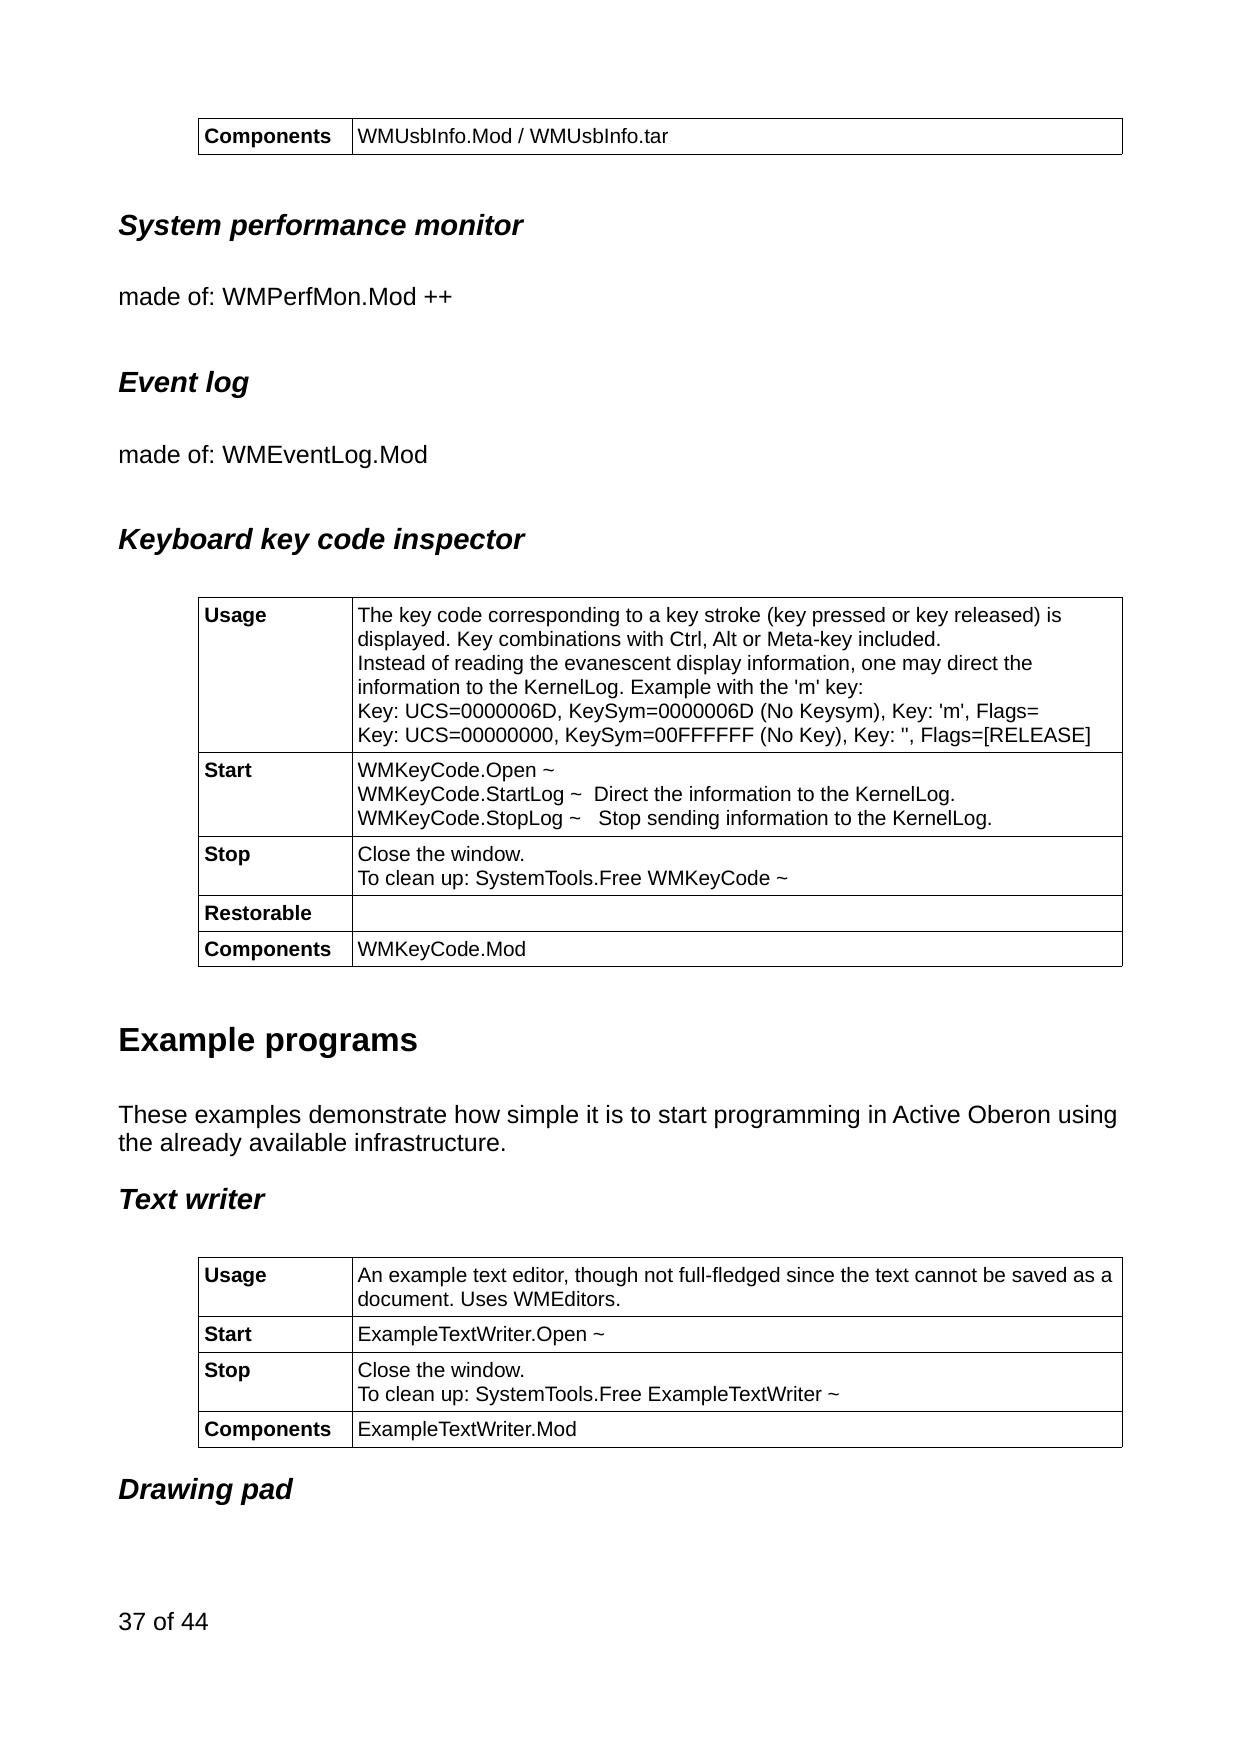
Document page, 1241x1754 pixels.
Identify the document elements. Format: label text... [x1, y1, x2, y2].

table_cell Components [199, 119, 352, 154]
text made of: WMPerfMon.Mod ++ [118, 282, 1122, 311]
table_header Usage [199, 1258, 352, 1316]
table_cell Components [199, 932, 352, 966]
table_cell [353, 896, 1122, 931]
table_cell Components [199, 1412, 352, 1447]
table_cell Start [199, 753, 352, 836]
table_cell Stop [199, 837, 352, 895]
subtitle Drawing pad [118, 1472, 1122, 1506]
table_header The key code corresponding to a key stroke (key pressed or key released) is displayed. Key combinations with Ctrl, Alt or Meta-key included. Instead of reading the evanescent display information, one may direct the information to the KernelLog. Example with the 'm' key: Key: UCS=0000006D, KeySym=0000006D (No Keysym), Key: 'm', Flags= Key: UCS=00000000, KeySym=00FFFFFF (No Key), Key: '', Flags=[RELEASE] [353, 598, 1122, 752]
table_cell WMUsbInfo.Mod / WMUsbInfo.tar [353, 119, 1122, 154]
table_header An example text editor, though not full-fledged since the text cannot be saved as a document. Uses WMEditors. [353, 1258, 1122, 1316]
table_cell ExampleTextWriter.Mod [353, 1412, 1122, 1447]
table_cell WMKeyCode.Mod [353, 932, 1122, 966]
table_cell Close the window. To clean up: SystemTools.Free ExampleTextWriter ~ [353, 1353, 1122, 1411]
subtitle Text writer [118, 1182, 1122, 1216]
table_cell ExampleTextWriter.Open ~ [353, 1317, 1122, 1352]
table_cell WMKeyCode.Open ~ WMKeyCode.StartLog ~ Direct the information to the KernelLog. WMKeyCode.StopLog ~ Stop sending information to the KernelLog. [353, 753, 1122, 836]
table_cell Stop [199, 1353, 352, 1411]
subtitle Example programs [118, 1020, 1122, 1058]
text made of: WMEventLog.Mod [118, 439, 1122, 468]
table_cell Restorable [199, 896, 352, 931]
subtitle System performance monitor [118, 207, 1122, 241]
subtitle Keyboard key code inspector [118, 522, 1122, 556]
table_cell Close the window. To clean up: SystemTools.Free WMKeyCode ~ [353, 837, 1122, 895]
subtitle Event log [118, 365, 1122, 398]
table_cell Start [199, 1317, 352, 1352]
table_header Usage [199, 598, 352, 752]
text These examples demonstrate how simple it is to start programming in Active Oberon using the already available infrastructure. [118, 1100, 1122, 1157]
